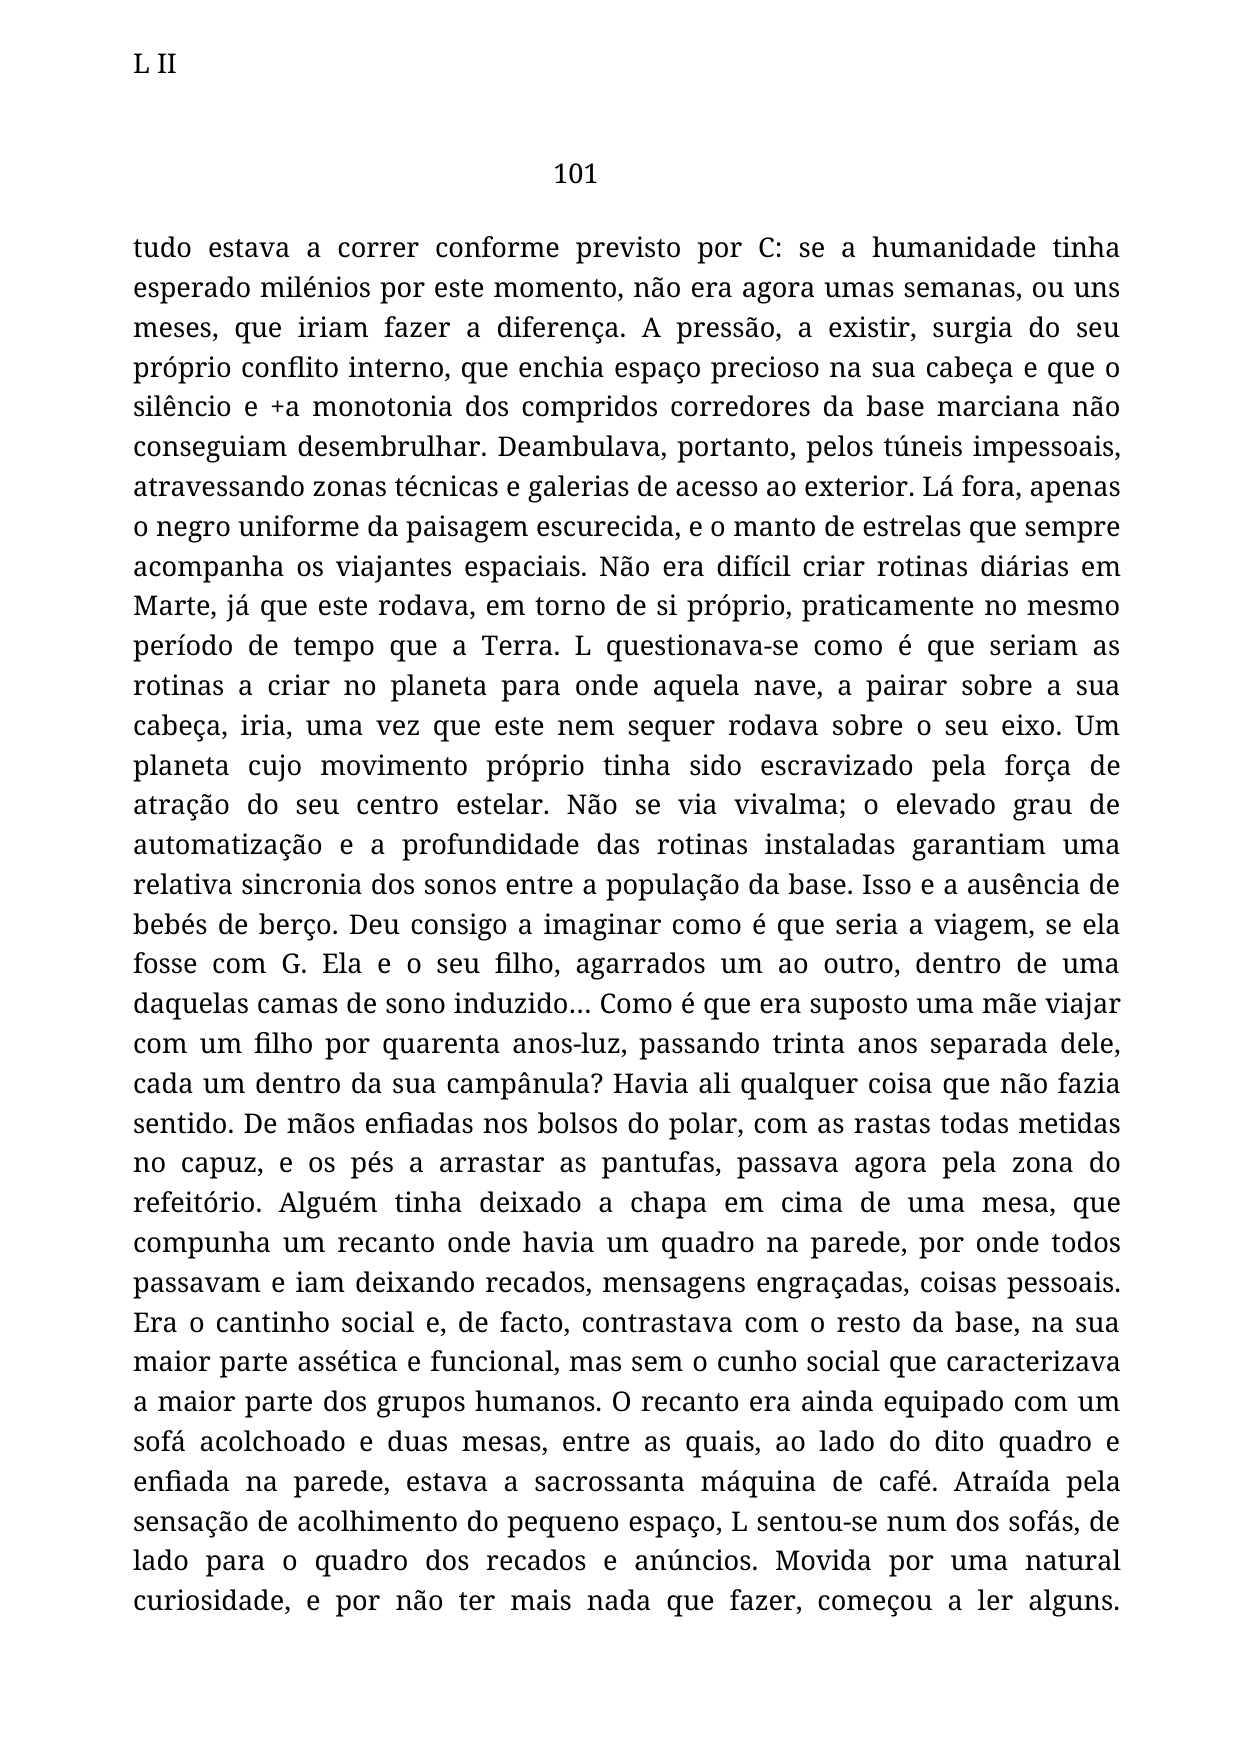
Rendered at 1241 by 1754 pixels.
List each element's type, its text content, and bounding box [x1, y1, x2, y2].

text tudo estava a correr conforme previsto por C: se a humanidade tinha esperado milénios por este momento, não era agora umas semanas, ou uns meses, que iriam fazer a diferença. A pressão, a existir, surgia do seu próprio conflito interno, que enchia espaço precioso na sua cabeça e que o silêncio e +a monotonia dos compridos corredores da base marciana não conseguiam desembrulhar. Deambulava, portanto, pelos túneis impessoais, atravessando zonas técnicas e galerias de acesso ao exterior. Lá fora, apenas o negro uniforme da paisagem escurecida, e o manto de estrelas que sempre acompanha os viajantes espaciais. Não era difícil criar rotinas diárias em Marte, já que este rodava, em torno de si próprio, praticamente no mesmo período de tempo que a Terra. L questionava-se como é que seriam as rotinas a criar no planeta para onde aquela nave, a pairar sobre a sua cabeça, iria, uma vez que este nem sequer rodava sobre o seu eixo. Um planeta cujo movimento próprio tinha sido escravizado pela força de atração do seu centro estelar. Não se via vivalma; o elevado grau de automatização e a profundidade das rotinas instaladas garantiam uma relativa sincronia dos sonos entre a população da base. Isso e a ausência de bebés de berço. Deu consigo a imaginar como é que seria a viagem, se ela fosse com G. Ela e o seu filho, agarrados um ao outro, dentro de uma daquelas camas de sono induzido… Como é que era suposto uma mãe viajar com um filho por quarenta anos-luz, passando trinta anos separada dele, cada um dentro da sua campânula? Havia ali qualquer coisa que não fazia sentido. De mãos enfiadas nos bolsos do polar, com as rastas todas metidas no capuz, e os pés a arrastar as pantufas, passava agora pela zona do refeitório. Alguém tinha deixado a chapa em cima de uma mesa, que compunha um recanto onde havia um quadro na parede, por onde todos passavam e iam deixando recados, mensagens engraçadas, coisas pessoais. Era o cantinho social e, de facto, contrastava com o resto da base, na sua maior parte assética e funcional, mas sem o cunho social que caracterizava a maior parte dos grupos humanos. O recanto era ainda equipado com um sofá acolchoado e duas mesas, entre as quais, ao lado do dito quadro e enfiada na parede, estava a sacrossanta máquina de café. Atraída pela sensação de acolhimento do pequeno espaço, L sentou-se num dos sofás, de lado para o quadro dos recados e anúncios. Movida por uma natural curiosidade, e por não ter mais nada que fazer, começou a ler alguns. [133, 229, 1122, 1618]
